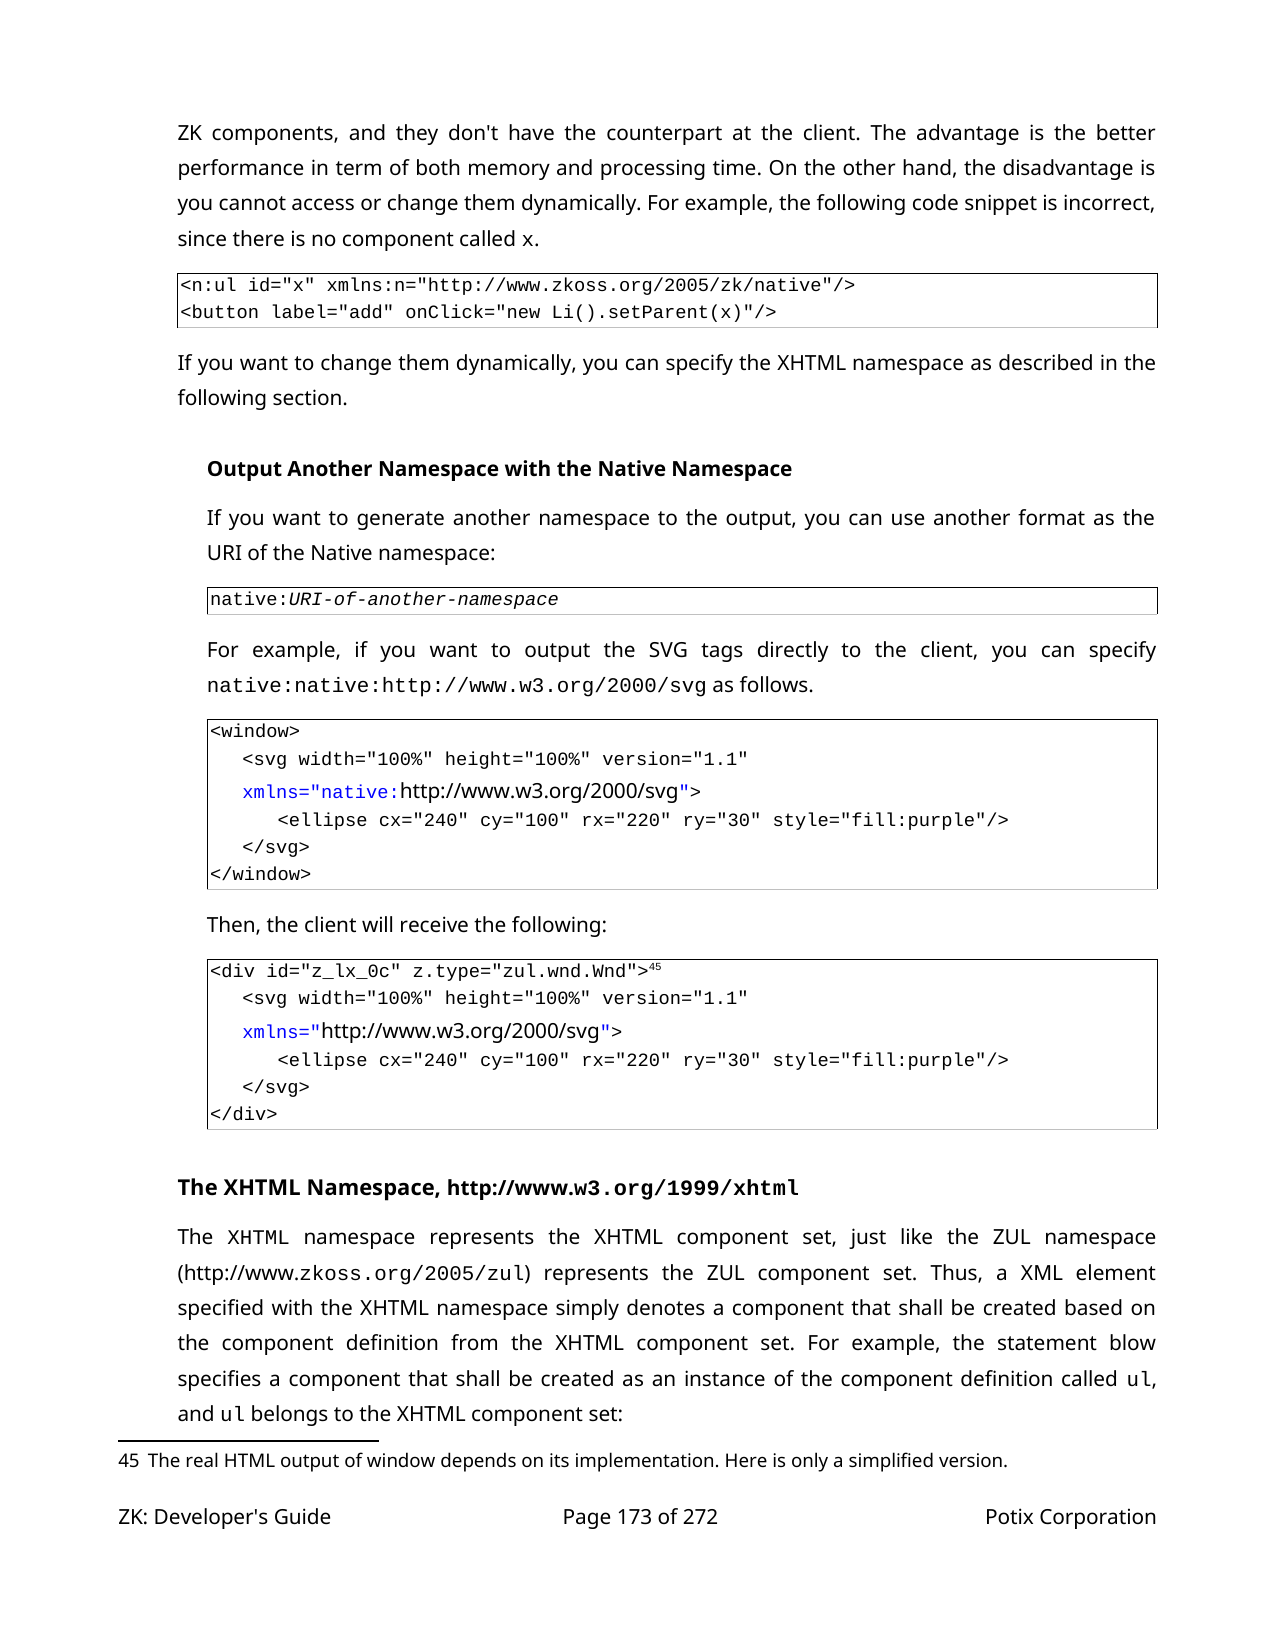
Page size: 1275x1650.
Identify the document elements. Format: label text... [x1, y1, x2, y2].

subtitle The XHTML Namespace, http://www.w3.org/1999/xhtml [177, 1172, 1157, 1202]
text For example, if you want to output the SVG tags directly to the client, you can specify native:native:http://www.w3.org/2000/svg as follows. [207, 635, 1157, 698]
text The real HTML output of window depends on its implementation. Here is only a simplified version. [118, 1447, 1157, 1473]
subtitle Output Another Namespace with the Native Namespace [207, 454, 1157, 482]
text Then, the client will receive the following: [207, 910, 1157, 938]
text native:URI-of-another-namespace [208, 588, 1157, 614]
text If you want to generate another namespace to the output, you can use another format as the URI of the Native namespace: [207, 503, 1157, 566]
text xmlns="http://www.w3.org/2000/svg"> [208, 1013, 1157, 1044]
text <div id="z_lx_0c" z.type="zul.wnd.Wnd"> [208, 960, 1157, 983]
text </div> [208, 1102, 1157, 1129]
text The XHTML namespace represents the XHTML component set, just like the ZUL namespace (http://www.zkoss.org/2005/zul) represents the ZUL component set. Thus, a XML element specified with the XHTML namespace simply denotes a component that shall be created based on the component definition from the XHTML component set. For example, the statement blow specifies a component that shall be created as an instance of the component definition called ul, and ul belongs to the XHTML component set: [177, 1222, 1157, 1428]
text </window> [208, 862, 1157, 889]
text <svg width="100%" height="100%" version="1.1" [208, 986, 1157, 1010]
text <ellipse cx="240" cy="100" rx="220" ry="30" style="fill:purple"/> [208, 808, 1157, 832]
text </svg> [208, 835, 1157, 859]
text <ellipse cx="240" cy="100" rx="220" ry="30" style="fill:purple"/> [208, 1047, 1157, 1072]
text </svg> [208, 1074, 1157, 1099]
text xmlns="native:http://www.w3.org/2000/svg"> [208, 773, 1157, 805]
text If you want to change them dynamically, you can specify the XHTML namespace as described in the following section. [177, 348, 1157, 411]
text <n:ul id="x" xmlns:n="http://www.zkoss.org/2005/zk/native"/> [178, 274, 1157, 297]
text ZK components, and they don't have the counterpart at the client. The advantage is the better performance in term of both memory and processing time. On the other hand, the disadvantage is you cannot access or change them dynamically. For example, the following code snippet is incorrect, since there is no component called x. [177, 118, 1157, 252]
text <window> [208, 720, 1157, 743]
text <svg width="100%" height="100%" version="1.1" [208, 746, 1157, 771]
text <button label="add" onClick="new Li().setParent(x)"/> [178, 300, 1157, 327]
